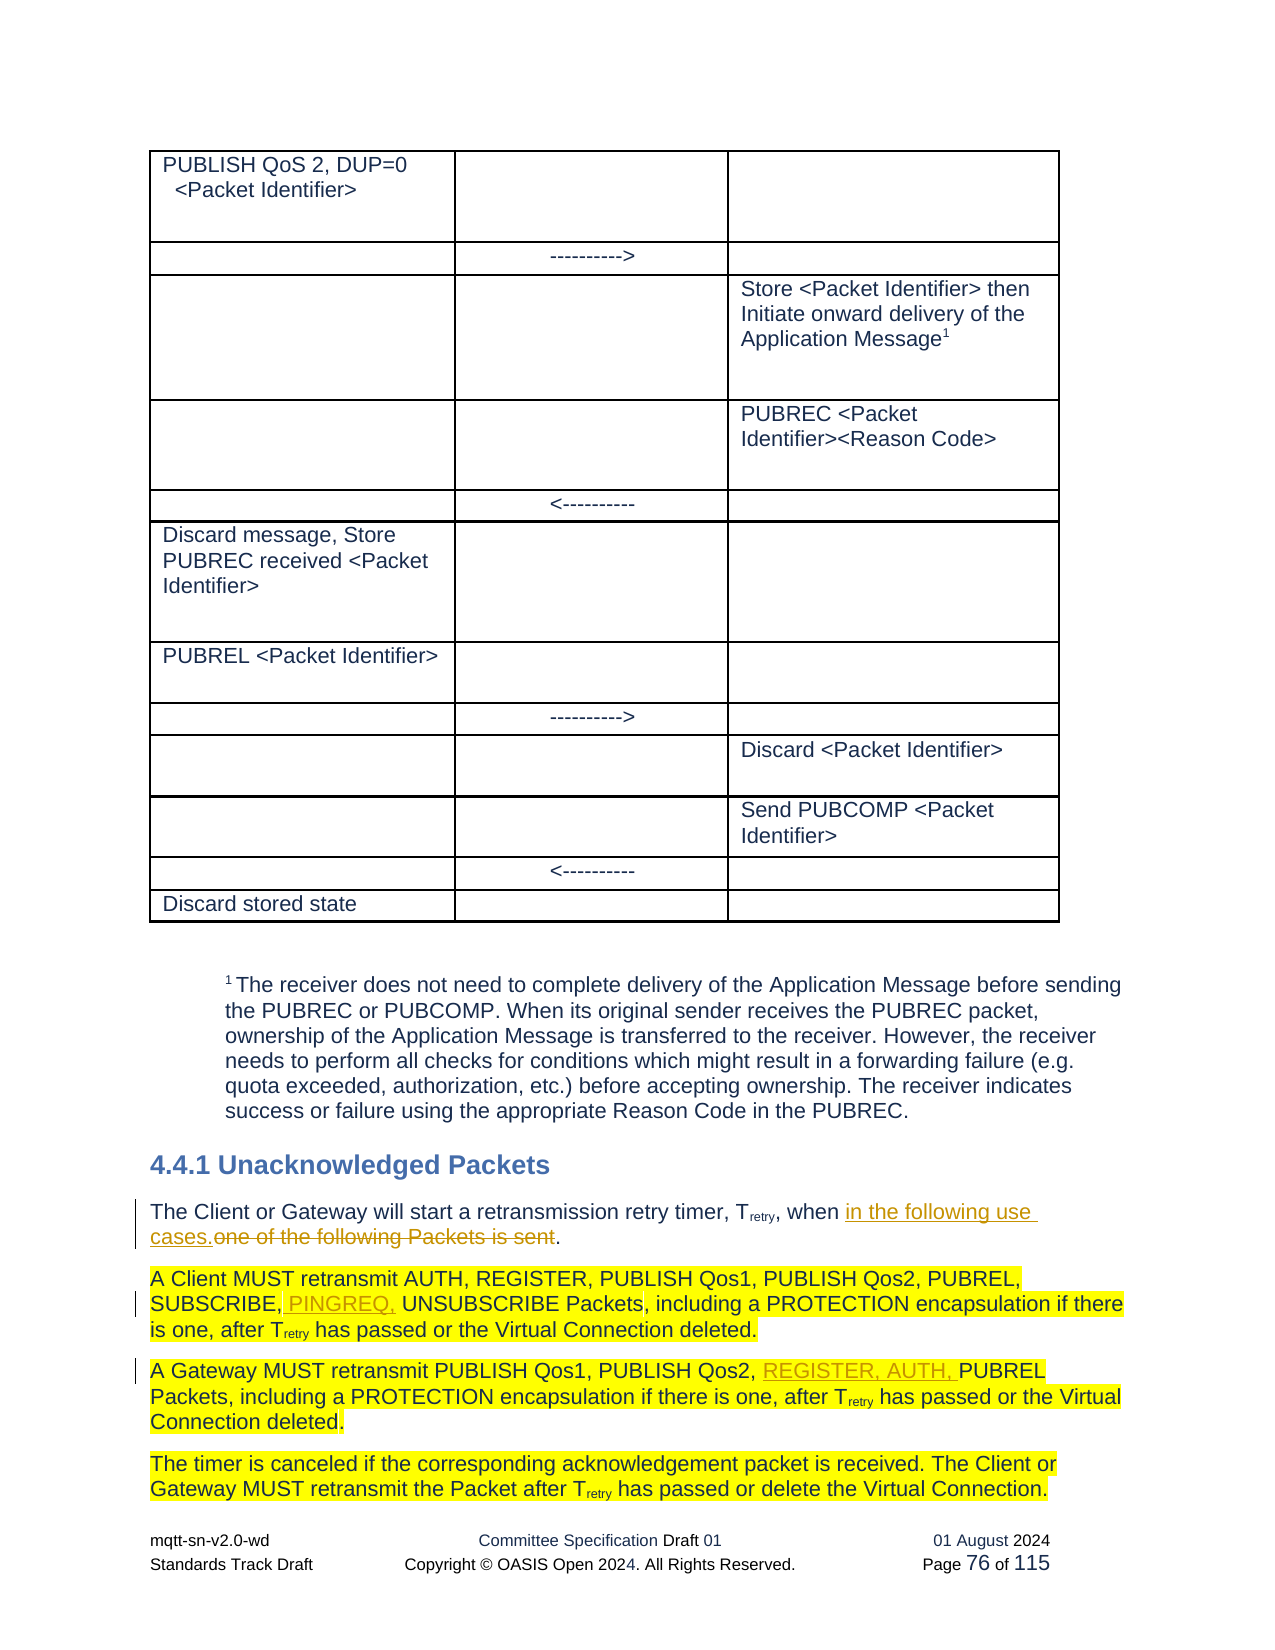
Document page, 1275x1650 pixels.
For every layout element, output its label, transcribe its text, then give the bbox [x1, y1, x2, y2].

table_cell [729, 858, 1058, 889]
text A Client MUST retransmit AUTH, REGISTER, PUBLISH Qos1, PUBLISH Qos2, PUBREL, SUBSCRIBE, PINGREQ, UNSUBSCRIBE Packets, including a PROTECTION encapsulation if there is one, after Tretry has passed or the Virtual Connection deleted. [150, 1266, 1125, 1342]
table_cell PUBREC <Packet Identifier><Reason Code> [729, 401, 1058, 489]
table_cell <---------- [456, 491, 727, 520]
table_cell [456, 152, 727, 241]
table_cell [456, 523, 727, 641]
table_cell [456, 276, 727, 398]
table_cell [729, 643, 1058, 702]
table_cell [729, 704, 1058, 734]
table_cell [151, 798, 454, 856]
table_cell Discard stored state [151, 891, 454, 920]
table_cell Store <Packet Identifier> then Initiate onward delivery of the Application Message1 [729, 276, 1058, 398]
table_cell [456, 798, 727, 856]
table_cell [151, 858, 454, 889]
table_cell [729, 152, 1058, 241]
table_cell [151, 401, 454, 489]
table_cell [729, 523, 1058, 641]
table_cell [151, 243, 454, 273]
table_cell PUBLISH QoS 2, DUP=0 <Packet Identifier> [151, 152, 454, 241]
table_cell [729, 243, 1058, 273]
table_cell [456, 401, 727, 489]
table_cell Send PUBCOMP <Packet Identifier> [729, 798, 1058, 856]
table_cell [151, 704, 454, 734]
table_cell [151, 736, 454, 795]
table_cell [151, 276, 454, 398]
text 1 The receiver does not need to complete delivery of the Application Message before sending the PUBREC or PUBCOMP. When its original sender receives the PUBREC packet, ownership of the Application Message is transferred to the receiver. However, the receiver needs to perform all checks for conditions which might result in a forwarding failure (e.g. quota exceeded, authorization, etc.) before accepting ownership. The receiver indicates success or failure using the appropriate Reason Code in the PUBREC. [225, 972, 1125, 1124]
text A Gateway MUST retransmit PUBLISH Qos1, PUBLISH Qos2, REGISTER, AUTH, PUBREL Packets, including a PROTECTION encapsulation if there is one, after Tretry has passed or the Virtual Connection deleted. [150, 1358, 1125, 1434]
table_cell [456, 643, 727, 702]
table_cell [729, 491, 1058, 520]
table_cell [456, 891, 727, 920]
text The Client or Gateway will start a retransmission retry timer, Tretry, when in the following use cases.. [150, 1199, 1125, 1249]
table_cell ----------> [456, 704, 727, 734]
table_cell <---------- [456, 858, 727, 889]
table_cell Discard message, Store PUBREC received <Packet Identifier> [151, 523, 454, 641]
table_cell ----------> [456, 243, 727, 273]
table_cell [729, 891, 1058, 920]
table_cell PUBREL <Packet Identifier> [151, 643, 454, 702]
subtitle 4.4.1 Unacknowledged Packets [150, 1149, 1124, 1180]
text The timer is canceled if the corresponding acknowledgement packet is received. The Client or Gateway MUST retransmit the Packet after Tretry has passed or delete the Virtual Connection. [150, 1451, 1125, 1501]
table_cell [456, 736, 727, 795]
table_cell [151, 491, 454, 520]
table_cell Discard <Packet Identifier> [729, 736, 1058, 795]
